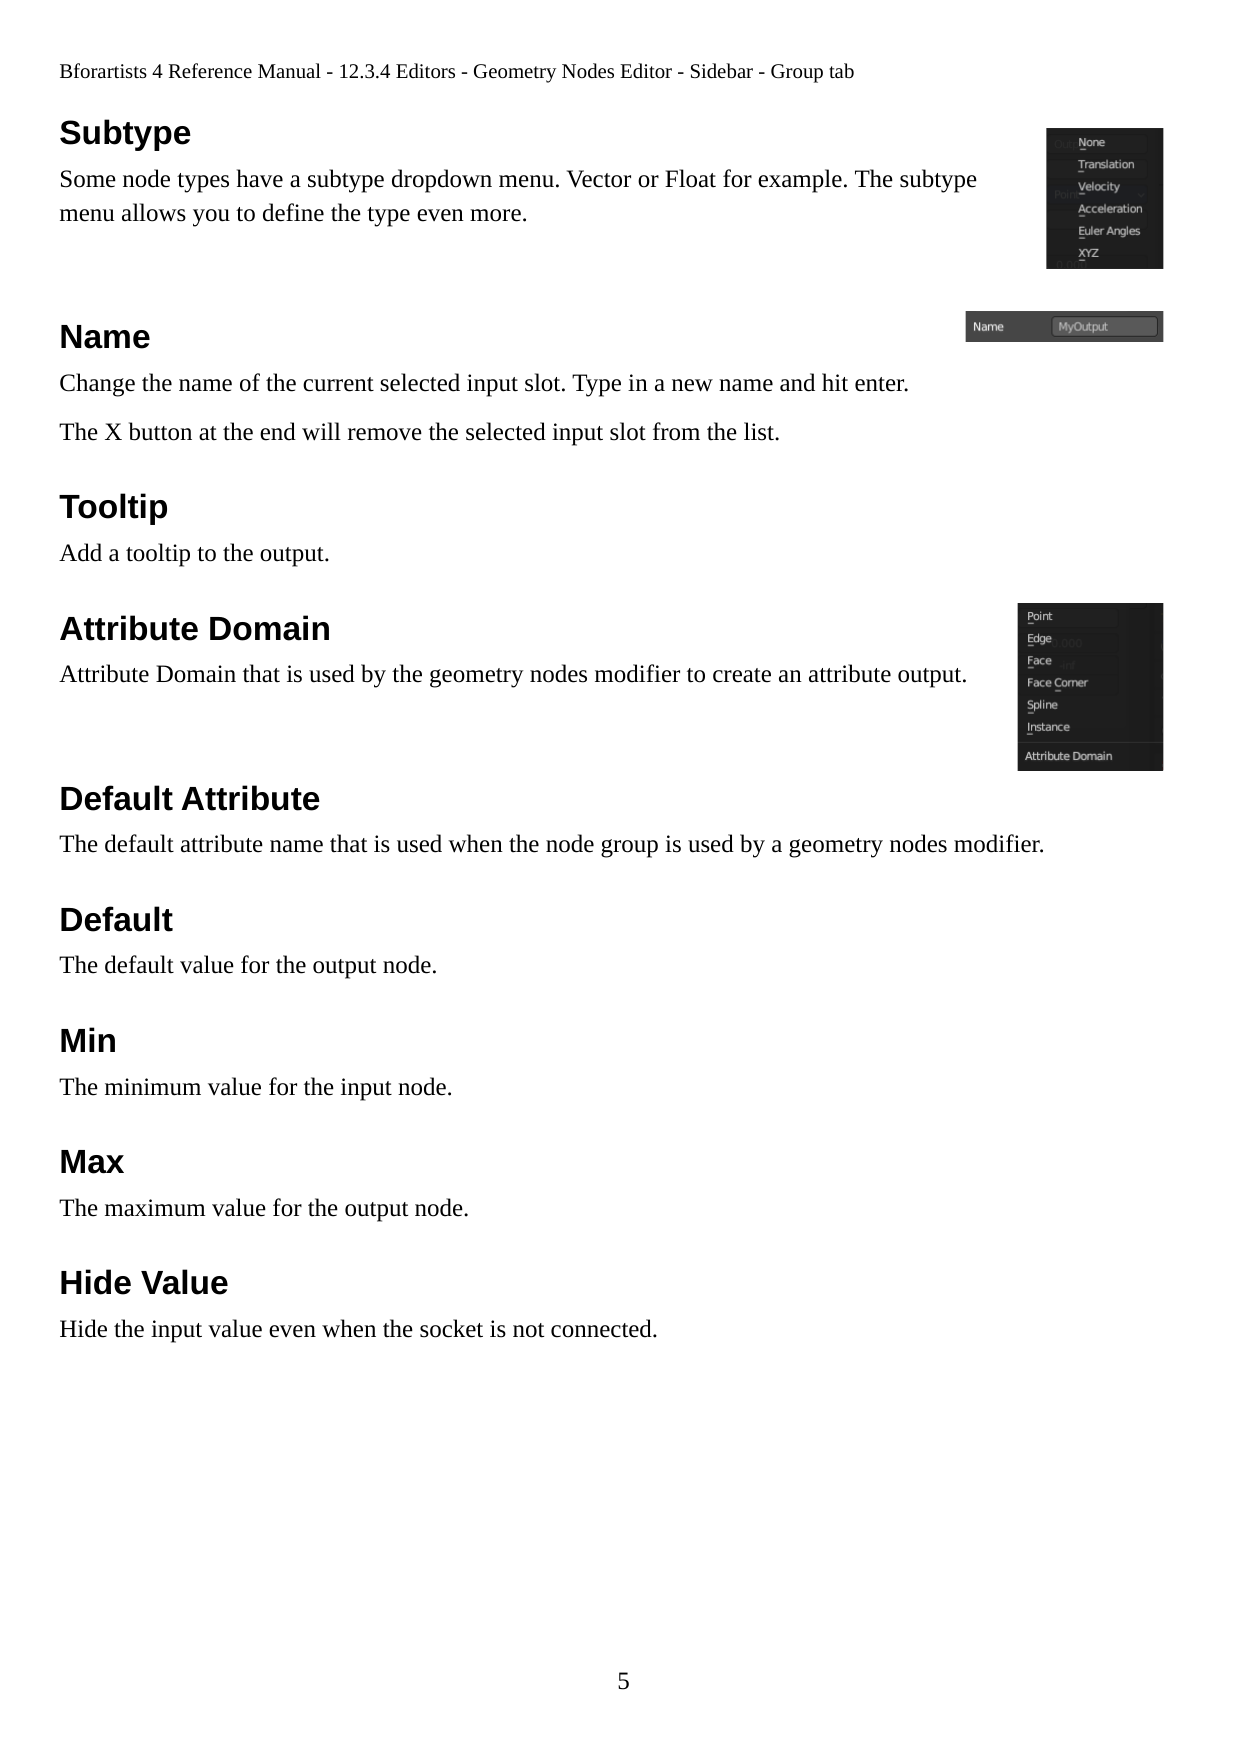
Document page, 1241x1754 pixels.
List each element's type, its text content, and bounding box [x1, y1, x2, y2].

text The maximum value for the output node. [59, 1193, 1181, 1221]
text Attribute Domain that is used by the geometry nodes modifier to create an attribute output. [59, 659, 1017, 688]
text The X button at the end will remove the selected input slot from the list. [59, 417, 1181, 446]
subtitle Min [59, 1021, 1181, 1059]
subtitle Default [59, 899, 1181, 938]
text The default attribute name that is used when the node group is used by a geometry nodes modifier. [59, 829, 1181, 858]
subtitle [1164, 608, 1181, 647]
subtitle Max [59, 1142, 1181, 1180]
subtitle Hide Value [59, 1263, 1181, 1301]
subtitle Name [59, 317, 1181, 356]
picture [1017, 603, 1164, 771]
text Change the name of the current selected input slot. Type in a new name and hit enter. [59, 368, 1181, 397]
subtitle Tooltip [59, 487, 1181, 526]
text Hide the input value even when the socket is not connected. [59, 1314, 1181, 1342]
text Some node types have a subtype dropdown menu. Vector or Float for example. The subtype menu allows you to define the type even more. [59, 164, 1046, 227]
subtitle Attribute Domain [59, 608, 1017, 647]
subtitle Default Attribute [59, 778, 1181, 817]
subtitle Subtype [59, 113, 1181, 151]
picture [965, 311, 1164, 342]
picture [1046, 128, 1164, 269]
text The default value for the output node. [59, 951, 1181, 979]
text The minimum value for the input node. [59, 1072, 1181, 1100]
text Add a tooltip to the output. [59, 538, 1181, 567]
